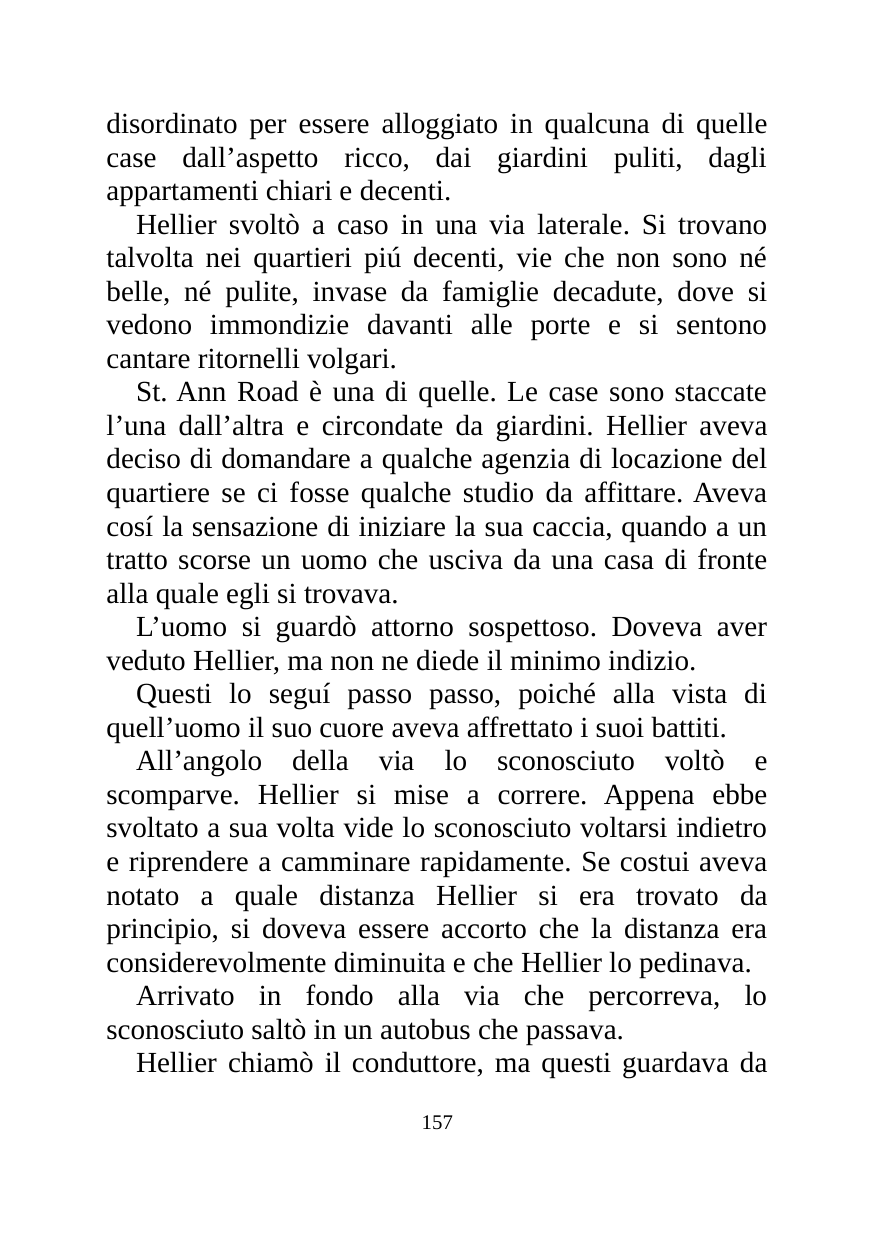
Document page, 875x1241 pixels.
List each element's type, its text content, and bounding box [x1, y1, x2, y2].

text Arrivato in fondo alla via che percorreva, lo sconosciuto saltò in un autobus che passava. [106, 978, 768, 1045]
text Hellier chiamò il conduttore, ma questi guardava da [106, 1045, 768, 1079]
text All’angolo della via lo sconosciuto voltò e scomparve. Hellier si mise a correre. Appena ebbe svoltato a sua volta vide lo sconosciuto voltarsi indietro e riprendere a camminare rapidamente. Se costui aveva notato a quale distanza Hellier si era trovato da principio, si doveva essere accorto che la distanza era considerevolmente diminuita e che Hellier lo pedinava. [106, 743, 768, 978]
text Questi lo seguí passo passo, poiché alla vista di quell’uomo il suo cuore aveva affrettato i suoi battiti. [106, 676, 768, 743]
text Hellier svoltò a caso in una via laterale. Si trovano talvolta nei quartieri piú decenti, vie che non sono né belle, né pulite, invase da famiglie decadute, dove si vedono immondizie davanti alle porte e si sentono cantare ritornelli volgari. [106, 207, 768, 374]
text L’uomo si guardò attorno sospettoso. Doveva aver veduto Hellier, ma non ne diede il minimo indizio. [106, 609, 768, 676]
text disordinato per essere alloggiato in qualcuna di quelle case dall’aspetto ricco, dai giardini puliti, dagli appartamenti chiari e decenti. [106, 106, 768, 207]
text St. Ann Road è una di quelle. Le case sono staccate l’una dall’altra e circondate da giardini. Hellier aveva deciso di domandare a qualche agenzia di locazione del quartiere se ci fosse qualche studio da affittare. Aveva cosí la sensazione di iniziare la sua caccia, quando a un tratto scorse un uomo che usciva da una casa di fronte alla quale egli si trovava. [106, 374, 768, 609]
